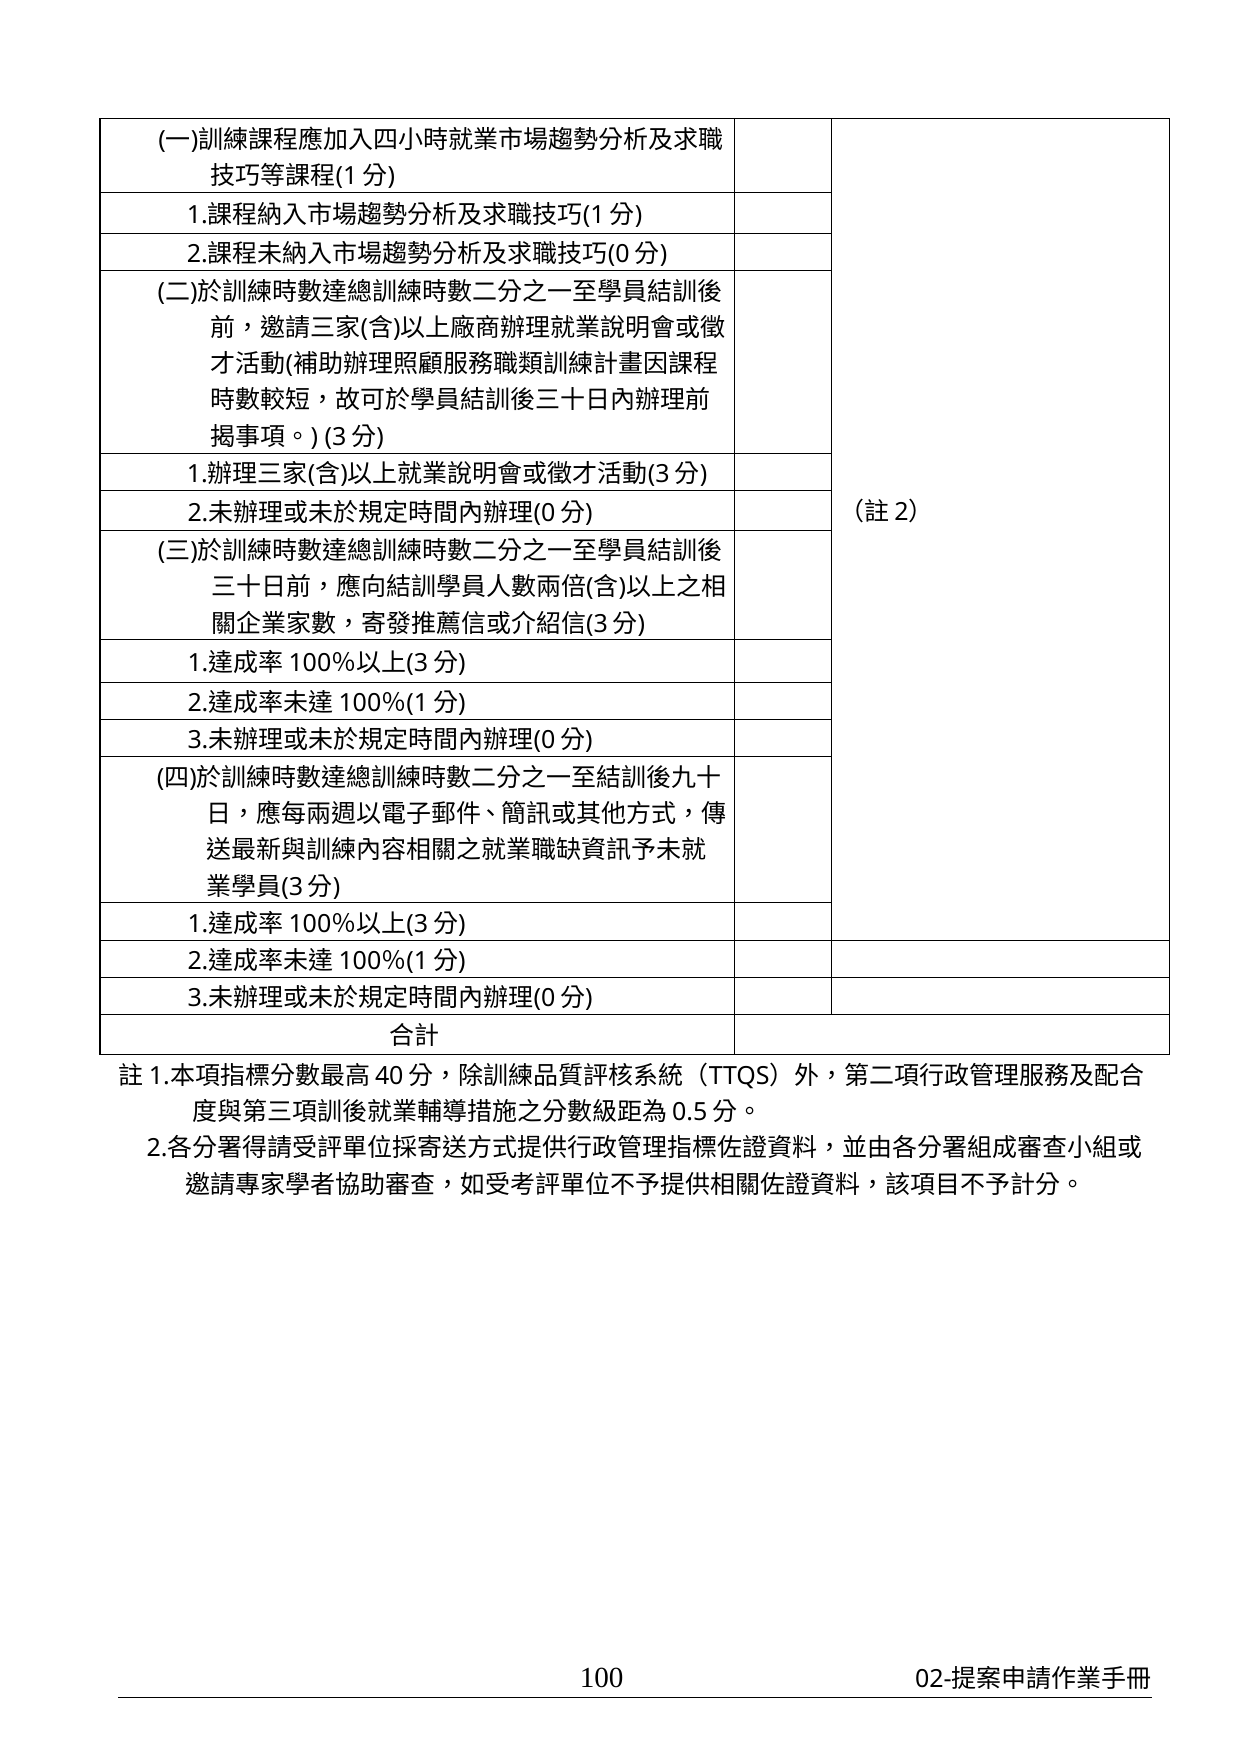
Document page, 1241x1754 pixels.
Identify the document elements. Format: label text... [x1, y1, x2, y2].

table_cell (四)於訓練時數達總訓練時數二分之一至結訓後九十日，應每兩週以電子郵件、簡訊或其他方式，傳送最新與訓練內容相關之就業職缺資訊予未就業學員(3分) [101, 757, 734, 902]
table_cell 1.達成率100％以上(3分) [101, 903, 734, 939]
table_cell 2.未辦理或未於規定時間內辦理(0分) [101, 491, 734, 529]
table_cell [735, 1015, 1169, 1054]
table_cell [832, 978, 1169, 1014]
table_cell 1.辦理三家(含)以上就業說明會或徵才活動(3分) [101, 454, 734, 490]
table_cell [735, 531, 831, 639]
table_cell [735, 234, 831, 270]
table_cell [735, 683, 831, 719]
table_cell [735, 193, 831, 233]
table_cell 2.課程未納入市場趨勢分析及求職技巧(0分) [101, 234, 734, 270]
table_cell （註2） [832, 119, 1169, 902]
table_cell [735, 903, 831, 939]
table_cell 3.未辦理或未於規定時間內辦理(0分) [101, 978, 734, 1014]
table_cell 3.未辦理或未於規定時間內辦理(0分) [101, 720, 734, 756]
table_cell [735, 119, 831, 192]
table_cell [735, 454, 831, 490]
text 註 1.本項指標分數最高40分，除訓練品質評核系統（TTQS）外，第二項行政管理服務及配合度與第三項訓後就業輔導措施之分數級距為0.5分。 [118, 1055, 1152, 1128]
table_cell 1.課程納入市場趨勢分析及求職技巧(1分) [101, 193, 734, 233]
table_cell [832, 941, 1169, 977]
table_cell (三)於訓練時數達總訓練時數二分之一至學員結訓後三十日前，應向結訓學員人數兩倍(含)以上之相關企業家數，寄發推薦信或介紹信(3分) [101, 531, 734, 639]
table_cell [735, 720, 831, 756]
table_cell [735, 978, 831, 1014]
table_cell [735, 491, 831, 529]
table_cell 1.達成率100％以上(3分) [101, 640, 734, 682]
table_cell [735, 271, 831, 452]
table_cell (一)訓練課程應加入四小時就業市場趨勢分析及求職技巧等課程(1分) [101, 119, 734, 192]
text 2.各分署得請受評單位採寄送方式提供行政管理指標佐證資料，並由各分署組成審查小組或邀請專家學者協助審查，如受考評單位不予提供相關佐證資料，該項目不予計分。 [118, 1128, 1152, 1200]
table_cell [735, 757, 831, 902]
table_cell (二)於訓練時數達總訓練時數二分之一至學員結訓後前，邀請三家(含)以上廠商辦理就業說明會或徵才活動(補助辦理照顧服務職類訓練計畫因課程時數較短，故可於學員結訓後三十日內辦理前揭事項。) (3分) [101, 271, 734, 452]
table_cell [735, 941, 831, 977]
table_cell [735, 640, 831, 682]
table_cell 2.達成率未達100％(1分) [101, 683, 734, 719]
table_cell [832, 902, 1169, 939]
table_cell 合計 [101, 1015, 734, 1054]
table_cell 2.達成率未達100％(1分) [101, 941, 734, 977]
